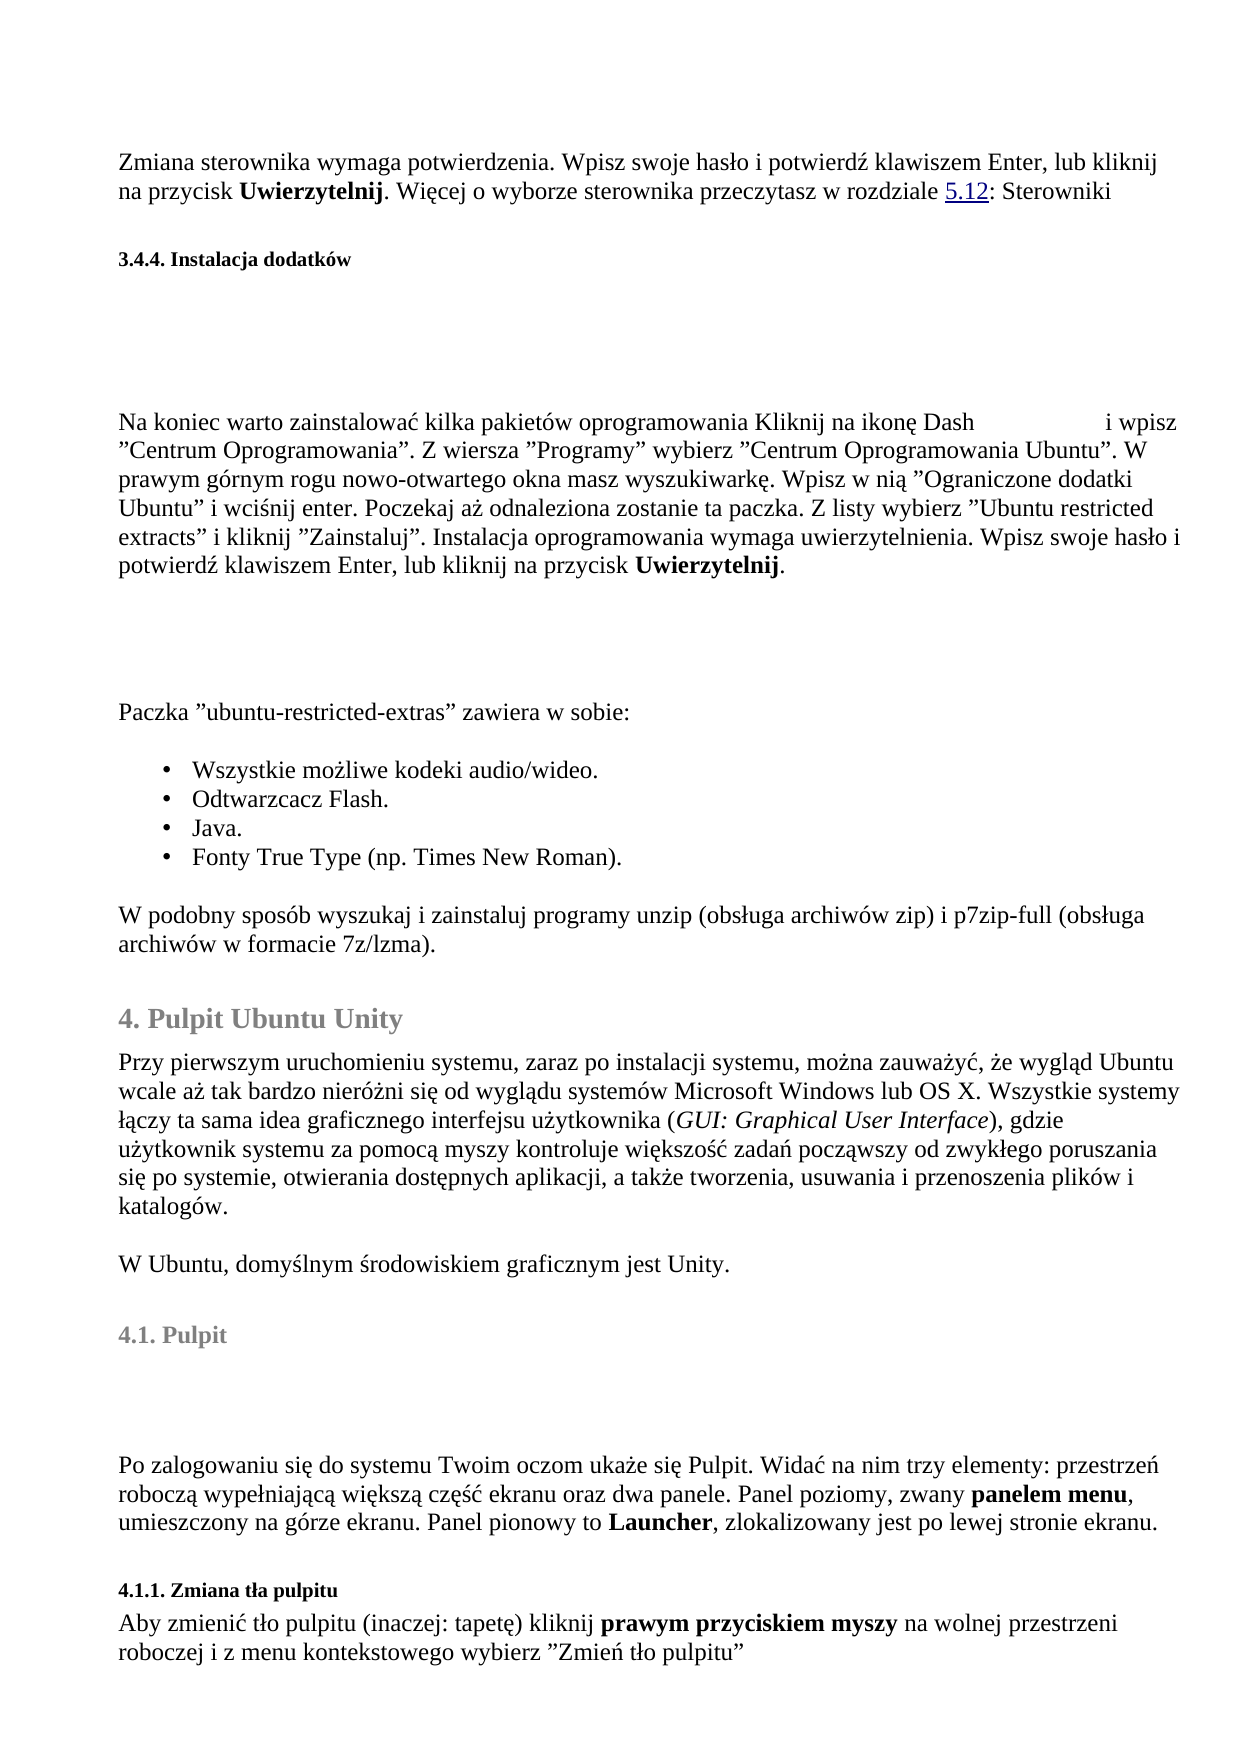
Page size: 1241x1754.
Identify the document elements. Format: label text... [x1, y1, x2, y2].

text Zmiana sterownika wymaga potwierdzenia. Wpisz swoje hasło i potwierdź klawiszem Enter, lub kliknij na przycisk Uwierzytelnij. Więcej o wyborze sterownika przeczytasz w rozdziale 5.12: Sterowniki [118, 147, 1181, 205]
list Odtwarzcacz Flash. [162, 784, 1181, 813]
subtitle 4. Pulpit Ubuntu Unity [118, 1001, 1181, 1035]
text Paczka ”ubuntu-restricted-extras” zawiera w sobie: [118, 697, 1181, 726]
subtitle 4.1. Pulpit [118, 1320, 1181, 1349]
subtitle 4.1.1. Zmiana tła pulpitu [118, 1578, 1181, 1602]
list Java. [162, 813, 1181, 842]
text Na koniec warto zainstalować kilka pakietów oprogramowania Kliknij na ikonę Dash i wpisz ”Centrum Oprogramowania”. Z wiersza ”Programy” wybierz ”Centrum Oprogramowania Ubuntu”. W prawym górnym rogu nowo-otwartego okna masz wyszukiwarkę. Wpisz w nią ”Ograniczone dodatki Ubuntu” i wciśnij enter. Poczekaj aż odnaleziona zostanie ta paczka. Z listy wybierz ”Ubuntu restricted extracts” i kliknij ”Zainstaluj”. Instalacja oprogramowania wymaga uwierzytelnienia. Wpisz swoje hasło i potwierdź klawiszem Enter, lub kliknij na przycisk Uwierzytelnij. [118, 371, 1181, 579]
list Fonty True Type (np. Times New Roman). [162, 842, 1181, 870]
text W podobny sposób wyszukaj i zainstaluj programy unzip (obsługa archiwów zip) i p7zip-full (obsługa archiwów w formacie 7z/lzma). [118, 900, 1181, 957]
text Aby zmienić tło pulpitu (inaczej: tapetę) kliknij prawym przyciskiem myszy na wolnej przestrzeni roboczej i z menu kontekstowego wybierz ”Zmień tło pulpitu” [118, 1608, 1181, 1666]
text Przy pierwszym uruchomieniu systemu, zaraz po instalacji systemu, można zauważyć, że wygląd Ubuntu wcale aż tak bardzo nieróżni się od wyglądu systemów Microsoft Windows lub OS X. Wszystkie systemy łączy ta sama idea graficznego interfejsu użytkownika (GUI: Graphical User Interface), gdzie użytkownik systemu za pomocą myszy kontroluje większość zadań począwszy od zwykłego poruszania się po systemie, otwierania dostępnych aplikacji, a także tworzenia, usuwania i przenoszenia plików i katalogów. [118, 1047, 1181, 1220]
text W Ubuntu, domyślnym środowiskiem graficznym jest Unity. [118, 1249, 1181, 1278]
subtitle 3.4.4. Instalacja dodatków [118, 247, 1181, 271]
list Wszystkie możliwe kodeki audio/wideo. [162, 755, 1181, 784]
text Po zalogowaniu się do systemu Twoim oczom ukaże się Pulpit. Widać na nim trzy elementy: przestrzeń roboczą wypełniającą większą część ekranu oraz dwa panele. Panel poziomy, zwany panelem menu, umieszczony na górze ekranu. Panel pionowy to Launcher, zlokalizowany jest po lewej stronie ekranu. [118, 1450, 1181, 1536]
